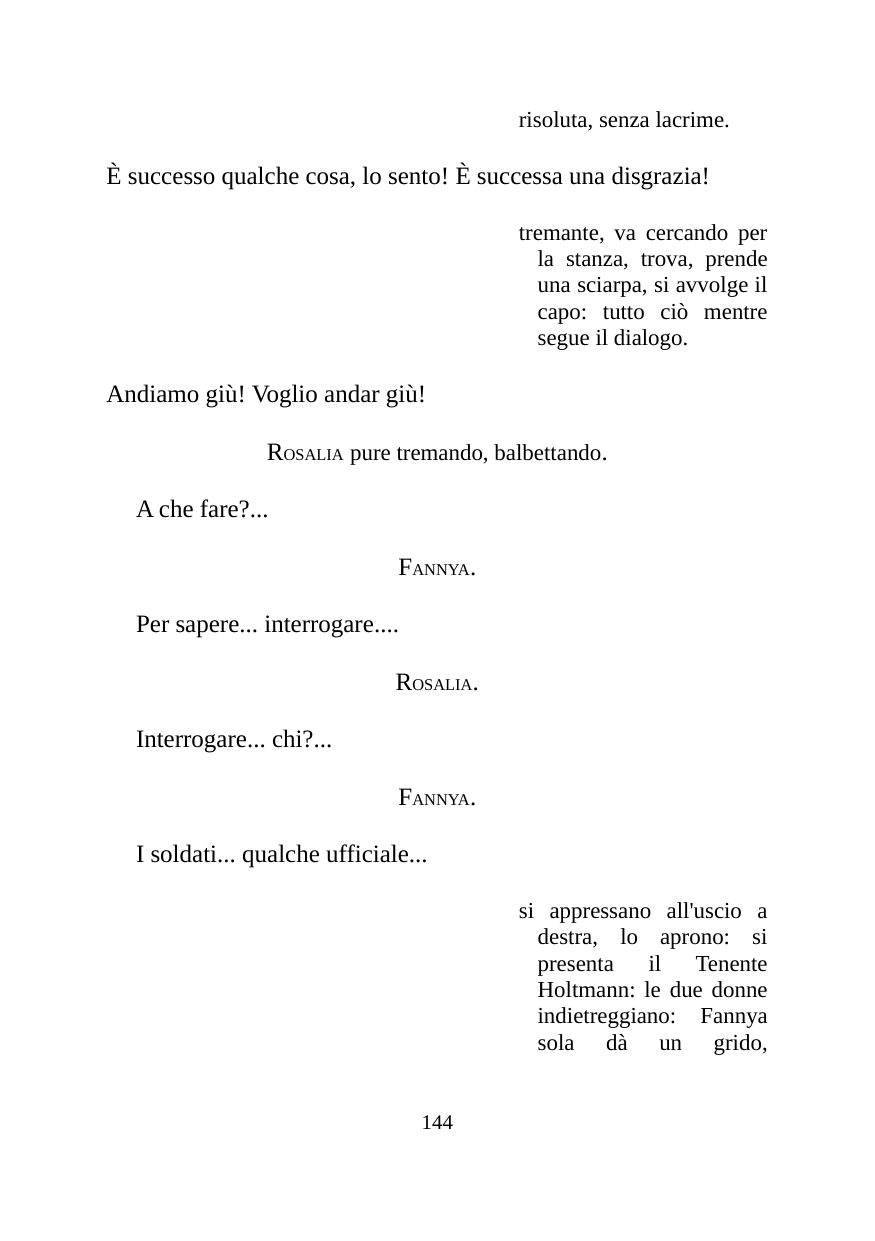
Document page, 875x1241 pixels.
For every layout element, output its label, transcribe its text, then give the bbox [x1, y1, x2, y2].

text Rosalia pure tremando, balbettando. [106, 437, 768, 466]
text Fannya. [106, 552, 768, 581]
text risoluta, senza lacrime. [519, 106, 768, 133]
text A che fare?... [106, 494, 768, 523]
text Rosalia. [106, 667, 768, 696]
text si appressano all'uscio a destra, lo aprono: si presenta il Tenente Holtmann: le due donne indietreggiano: Fannya sola dà un grido, [519, 897, 768, 1055]
text tremante, va cercando per la stanza, trova, prende una sciarpa, si avvolge il capo: tutto ciò mentre segue il dialogo. [519, 219, 768, 351]
text È successo qualche cosa, lo sento! È successa una disgrazia! [106, 161, 768, 190]
text Andiamo giù! Voglio andar giù! [106, 379, 768, 408]
text Per sapere... interrogare.... [106, 609, 768, 638]
text I soldati... qualche ufficiale... [106, 839, 768, 868]
text Fannya. [106, 782, 768, 811]
text Interrogare... chi?... [106, 724, 768, 753]
